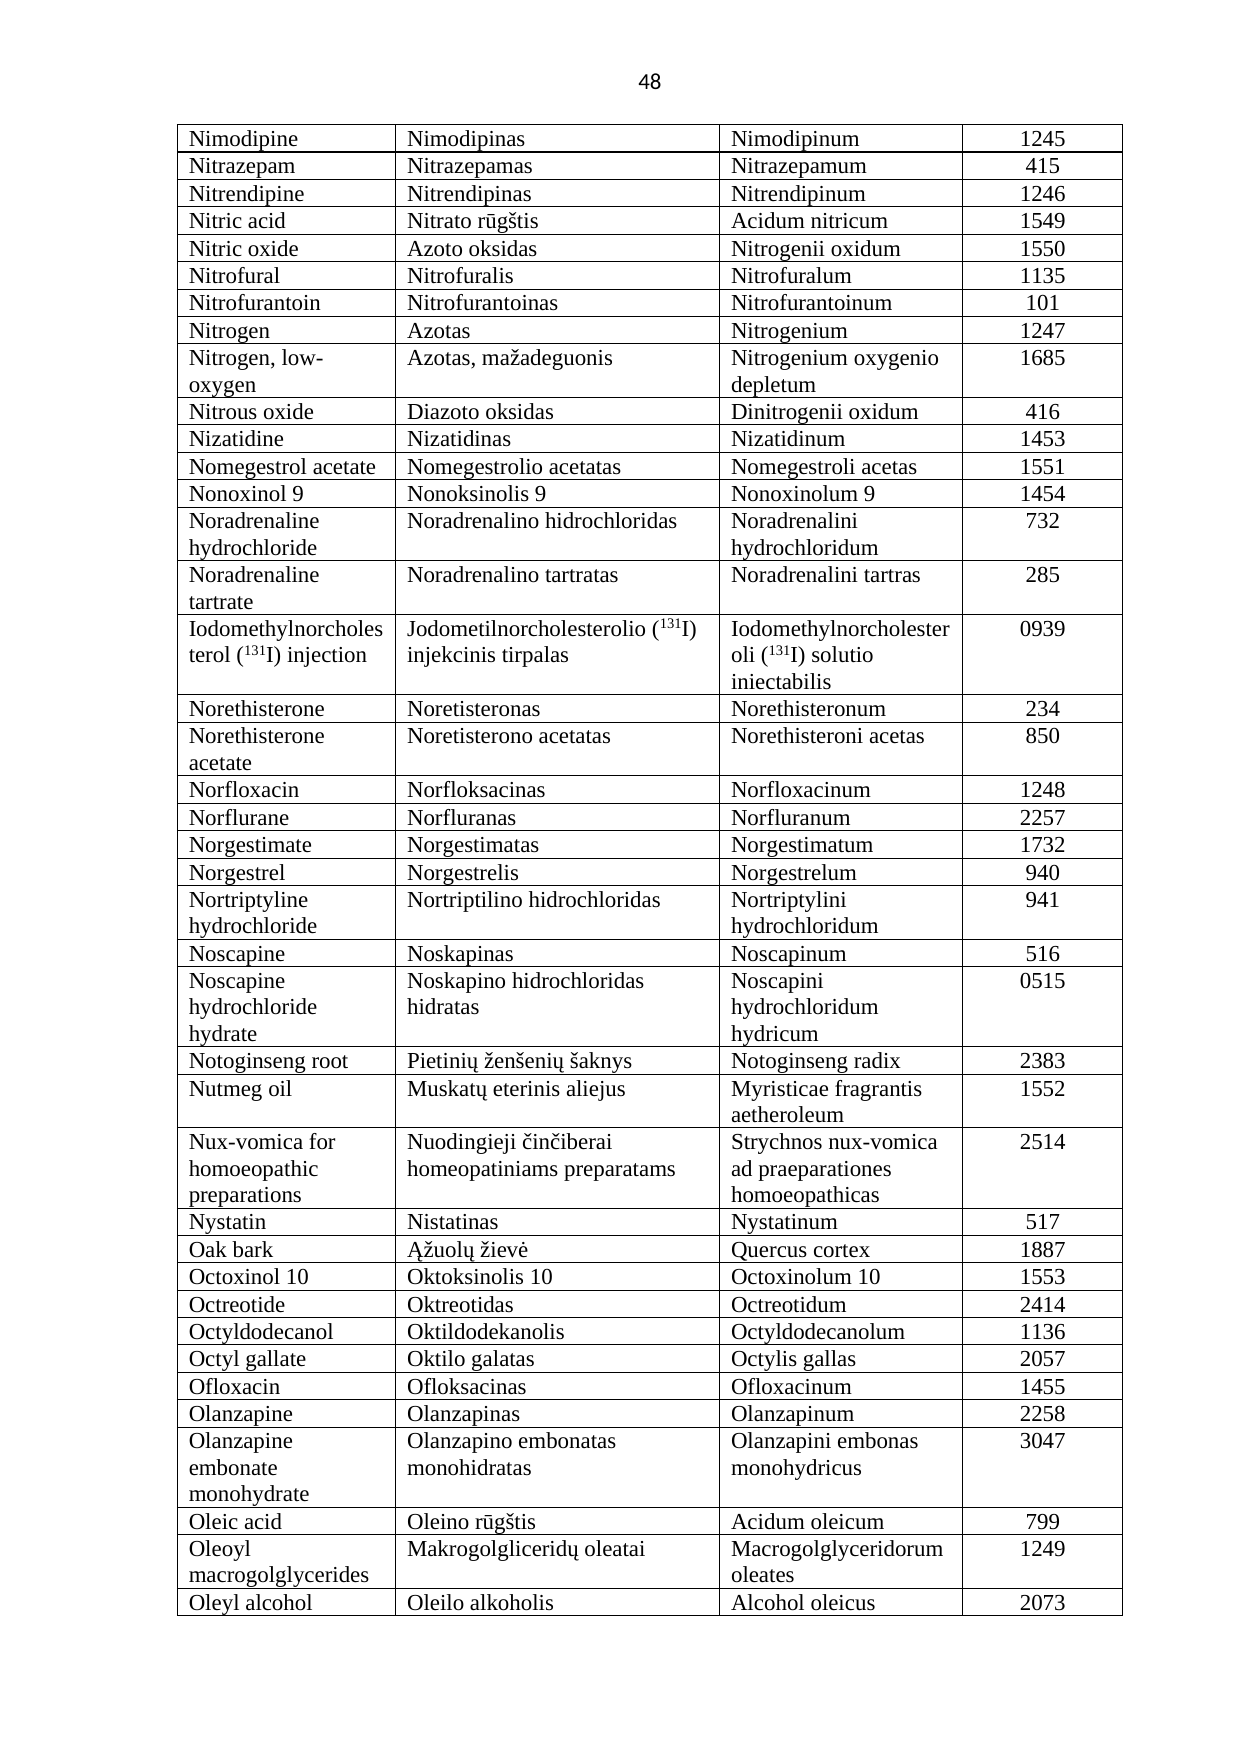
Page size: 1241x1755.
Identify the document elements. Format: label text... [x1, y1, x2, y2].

table_cell Oak bark [178, 1236, 395, 1262]
table_cell 1549 [963, 207, 1122, 234]
table_cell Acidum nitricum [720, 207, 962, 234]
table_cell Notoginseng root [178, 1047, 395, 1073]
table_cell Nonoxinolum 9 [720, 480, 962, 507]
table_cell Noradrenaline tartrate [178, 561, 395, 614]
table_cell Noradrenalino tartratas [396, 561, 719, 614]
table_cell 415 [963, 153, 1122, 179]
table_cell Nizatidine [178, 425, 395, 452]
table_cell 2073 [963, 1589, 1122, 1615]
table_cell 0939 [963, 615, 1122, 694]
table_cell 1246 [963, 180, 1122, 206]
table_cell Noradrenalino hidrochloridas [396, 508, 719, 560]
table_cell Pietinių ženšenių šaknys [396, 1047, 719, 1073]
table_cell Azotas [396, 317, 719, 343]
table_cell Nitrous oxide [178, 398, 395, 424]
table_cell 2257 [963, 804, 1122, 830]
table_cell Nitrazepam [178, 153, 395, 179]
table_cell 1247 [963, 317, 1122, 343]
table_cell Norgestrelis [396, 859, 719, 885]
table_cell Oktreotidas [396, 1291, 719, 1317]
table_cell 1454 [963, 480, 1122, 507]
table_cell Nitrazepamas [396, 153, 719, 179]
table_cell 799 [963, 1508, 1122, 1534]
table_cell Nitrofurantoin [178, 290, 395, 316]
table_cell 732 [963, 508, 1122, 560]
table_cell 850 [963, 723, 1122, 775]
table_cell 2258 [963, 1400, 1122, 1427]
table_cell Nitrazepamum [720, 153, 962, 179]
table_cell Noradrenaline hydrochloride [178, 508, 395, 560]
table_cell Jodometilnorcholesterolio (131I) injekcinis tirpalas [396, 615, 719, 694]
table_cell Notoginseng radix [720, 1047, 962, 1073]
table_cell Octoxinol 10 [178, 1263, 395, 1289]
table_cell Oleilo alkoholis [396, 1589, 719, 1615]
table_cell 516 [963, 940, 1122, 966]
table_cell Nistatinas [396, 1209, 719, 1235]
table_cell Nux-vomica for homoeopathic preparations [178, 1128, 395, 1207]
table_cell Nitrogenium oxygenio depletum [720, 344, 962, 397]
table_cell Noskapino hidrochloridas hidratas [396, 967, 719, 1046]
table_cell Olanzapine embonate monohydrate [178, 1428, 395, 1507]
table_cell 2057 [963, 1345, 1122, 1372]
table_cell Nomegestrolio acetatas [396, 453, 719, 479]
table_cell Nitrofuralum [720, 262, 962, 288]
table_cell Noskapinas [396, 940, 719, 966]
table_cell Norfluranas [396, 804, 719, 830]
table_cell Norethisterone acetate [178, 723, 395, 775]
table_cell 1245 [963, 125, 1122, 151]
table_cell 2514 [963, 1128, 1122, 1207]
table_cell 234 [963, 695, 1122, 722]
table_cell Nitric acid [178, 207, 395, 234]
table_cell Strychnos nux-vomica ad praeparationes homoeopathicas [720, 1128, 962, 1207]
table_cell Nomegestrol acetate [178, 453, 395, 479]
table_cell Macrogolglyceridorum oleates [720, 1535, 962, 1588]
table_cell Olanzapinas [396, 1400, 719, 1427]
table_cell Norgestimatas [396, 831, 719, 857]
table_cell Alcohol oleicus [720, 1589, 962, 1615]
table_cell Nitrofurantoinas [396, 290, 719, 316]
table_cell Nitrendipinum [720, 180, 962, 206]
table_cell Octreotide [178, 1291, 395, 1317]
table_cell Octyldodecanol [178, 1318, 395, 1344]
table_cell Noscapine hydrochloride hydrate [178, 967, 395, 1046]
table_cell 1685 [963, 344, 1122, 397]
table_cell Olanzapini embonas monohydricus [720, 1428, 962, 1507]
table_cell Octoxinolum 10 [720, 1263, 962, 1289]
table_cell Norgestrelum [720, 859, 962, 885]
table_cell Nimodipinum [720, 125, 962, 151]
table_cell 1553 [963, 1263, 1122, 1289]
table_cell Nitrendipine [178, 180, 395, 206]
table_cell 416 [963, 398, 1122, 424]
table_cell Nitrofuralis [396, 262, 719, 288]
table_cell Oktildodekanolis [396, 1318, 719, 1344]
table_cell 3047 [963, 1428, 1122, 1507]
table_cell 0515 [963, 967, 1122, 1046]
table_cell Noretisterono acetatas [396, 723, 719, 775]
table_cell 1550 [963, 235, 1122, 261]
table_cell Norgestimatum [720, 831, 962, 857]
table_cell Muskatų eterinis aliejus [396, 1075, 719, 1127]
table_cell Nimodipinas [396, 125, 719, 151]
table_cell Nitrendipinas [396, 180, 719, 206]
table_cell Nizatidinum [720, 425, 962, 452]
table_cell Noradrenalini hydrochloridum [720, 508, 962, 560]
table_cell Norfluranum [720, 804, 962, 830]
table_cell Iodomethylnorcholesterol (131I) injection [178, 615, 395, 694]
table_cell Quercus cortex [720, 1236, 962, 1262]
table_cell Nitrogenii oxidum [720, 235, 962, 261]
table_cell Nitrogen, low-oxygen [178, 344, 395, 397]
table_cell 1732 [963, 831, 1122, 857]
table_cell Noradrenalini tartras [720, 561, 962, 614]
table_cell Noscapini hydrochloridum hydricum [720, 967, 962, 1046]
table_cell Ofloxacin [178, 1373, 395, 1399]
table_cell Nortriptilino hidrochloridas [396, 886, 719, 939]
table_cell 2383 [963, 1047, 1122, 1073]
table_cell 1136 [963, 1318, 1122, 1344]
table_cell Noscapine [178, 940, 395, 966]
table_cell Oktoksinolis 10 [396, 1263, 719, 1289]
table_cell 101 [963, 290, 1122, 316]
table_cell Oleoyl macrogolglycerides [178, 1535, 395, 1588]
table_cell Norgestrel [178, 859, 395, 885]
table_cell Norflurane [178, 804, 395, 830]
table_cell Octyl gallate [178, 1345, 395, 1372]
table_cell Nitrogenium [720, 317, 962, 343]
table_cell Nizatidinas [396, 425, 719, 452]
table_cell Diazoto oksidas [396, 398, 719, 424]
table_cell Nortriptylini hydrochloridum [720, 886, 962, 939]
table_cell Octylis gallas [720, 1345, 962, 1372]
table_cell Nitrogen [178, 317, 395, 343]
table_cell Nonoxinol 9 [178, 480, 395, 507]
table_cell Norfloxacinum [720, 776, 962, 803]
table_cell 1248 [963, 776, 1122, 803]
table_cell Nutmeg oil [178, 1075, 395, 1127]
table_cell Octreotidum [720, 1291, 962, 1317]
table_cell Nortriptyline hydrochloride [178, 886, 395, 939]
table_cell Norethisteroni acetas [720, 723, 962, 775]
table_cell 940 [963, 859, 1122, 885]
table_cell Oktilo galatas [396, 1345, 719, 1372]
table_cell 1887 [963, 1236, 1122, 1262]
table_cell 941 [963, 886, 1122, 939]
table_cell Octyldodecanolum [720, 1318, 962, 1344]
table_cell Azoto oksidas [396, 235, 719, 261]
table_cell Noscapinum [720, 940, 962, 966]
table_cell Nimodipine [178, 125, 395, 151]
table_cell Oleino rūgštis [396, 1508, 719, 1534]
table_cell Olanzapinum [720, 1400, 962, 1427]
table_cell Azotas, mažadeguonis [396, 344, 719, 397]
table_cell Ofloksacinas [396, 1373, 719, 1399]
table_cell Nomegestroli acetas [720, 453, 962, 479]
table_cell Acidum oleicum [720, 1508, 962, 1534]
table_cell Nonoksinolis 9 [396, 480, 719, 507]
table_cell 1135 [963, 262, 1122, 288]
table_cell Myristicae fragrantis aetheroleum [720, 1075, 962, 1127]
table_cell Nitrofurantoinum [720, 290, 962, 316]
table_cell Nitric oxide [178, 235, 395, 261]
table_cell Ąžuolų žievė [396, 1236, 719, 1262]
table_cell Iodomethylnorcholesteroli (131I) solutio iniectabilis [720, 615, 962, 694]
table_cell Nitrofural [178, 262, 395, 288]
table_cell 517 [963, 1209, 1122, 1235]
table_cell Nystatin [178, 1209, 395, 1235]
table_cell Makrogolgliceridų oleatai [396, 1535, 719, 1588]
table_cell Olanzapino embonatas monohidratas [396, 1428, 719, 1507]
table_cell Norethisteronum [720, 695, 962, 722]
table_cell Oleyl alcohol [178, 1589, 395, 1615]
table_cell Ofloxacinum [720, 1373, 962, 1399]
table_cell Norethisterone [178, 695, 395, 722]
table_cell 285 [963, 561, 1122, 614]
table_cell 1453 [963, 425, 1122, 452]
table_cell 1249 [963, 1535, 1122, 1588]
table_cell 1551 [963, 453, 1122, 479]
table_cell Dinitrogenii oxidum [720, 398, 962, 424]
table_cell Norfloksacinas [396, 776, 719, 803]
table_cell Norfloxacin [178, 776, 395, 803]
table_cell Nystatinum [720, 1209, 962, 1235]
table_cell Norgestimate [178, 831, 395, 857]
table_cell Olanzapine [178, 1400, 395, 1427]
table_cell Nuodingieji činčiberai homeopatiniams preparatams [396, 1128, 719, 1207]
table_cell Nitrato rūgštis [396, 207, 719, 234]
table_cell 2414 [963, 1291, 1122, 1317]
table_cell Noretisteronas [396, 695, 719, 722]
table_cell 1552 [963, 1075, 1122, 1127]
table_cell 1455 [963, 1373, 1122, 1399]
table_cell Oleic acid [178, 1508, 395, 1534]
